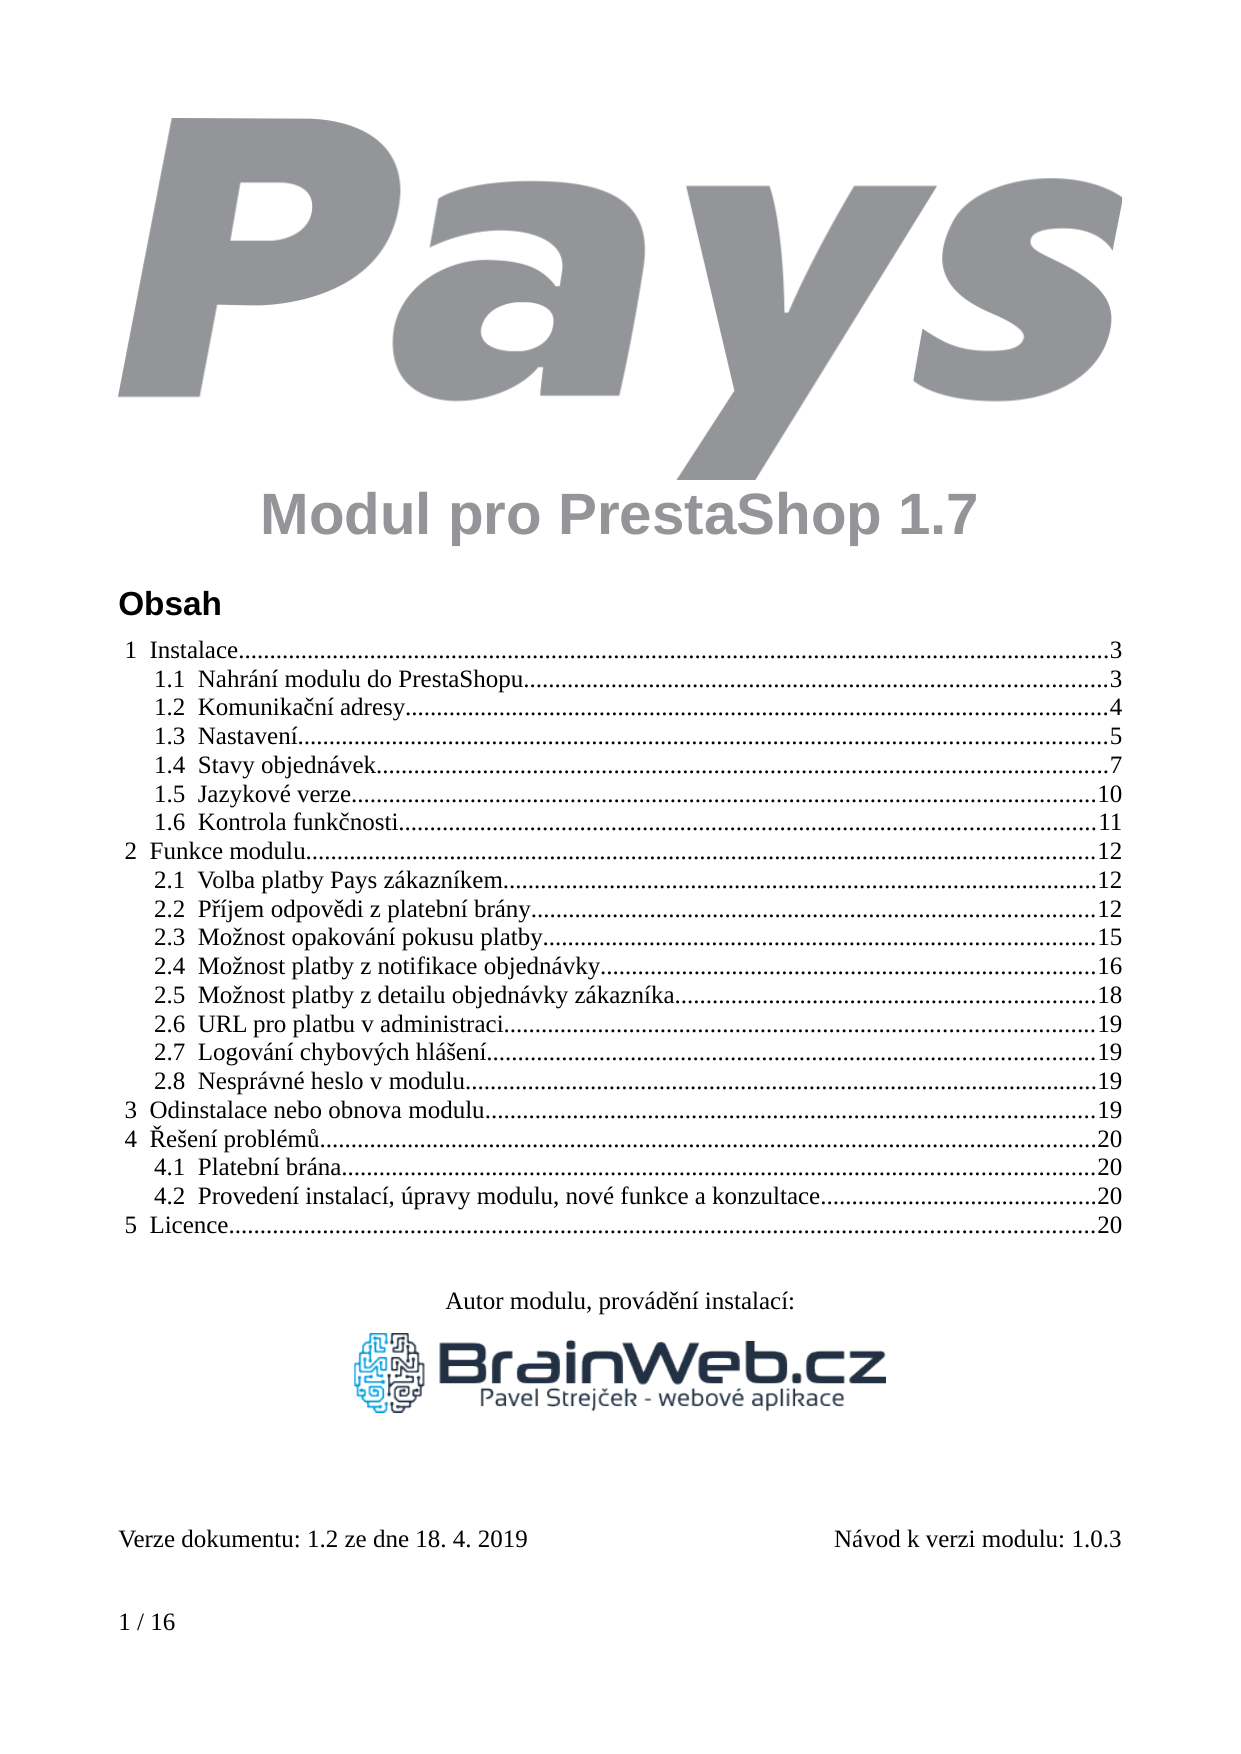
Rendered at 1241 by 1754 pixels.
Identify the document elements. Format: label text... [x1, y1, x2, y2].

text 3 Odinstalace nebo obnova modulu 19 [118, 1095, 1122, 1124]
subtitle Obsah [118, 584, 1122, 622]
text 2.3 Možnost opakování pokusu platby 15 [148, 922, 1122, 951]
picture [354, 1333, 886, 1413]
text 4.2 Provedení instalací, úpravy modulu, nové funkce a konzultace 20 [148, 1181, 1122, 1210]
text 5 Licence 20 [118, 1210, 1122, 1239]
text 2.8 Nesprávné heslo v modulu 19 [148, 1066, 1122, 1095]
picture [118, 118, 1123, 480]
text 1.4 Stavy objednávek 7 [148, 750, 1122, 779]
text 2.1 Volba platby Pays zákazníkem 12 [148, 865, 1122, 894]
text 1 Instalace 3 [118, 635, 1122, 664]
text 1.5 Jazykové verze 10 [148, 779, 1122, 807]
text 1.6 Kontrola funkčnosti 11 [148, 807, 1122, 836]
text 2.5 Možnost platby z detailu objednávky zákazníka 18 [148, 980, 1122, 1009]
text 2.7 Logování chybových hlášení 19 [148, 1037, 1122, 1066]
text 1.1 Nahrání modulu do PrestaShopu 3 [148, 664, 1122, 692]
text 2.2 Příjem odpovědi z platební brány 12 [148, 894, 1122, 922]
text 2.4 Možnost platby z notifikace objednávky 16 [148, 951, 1122, 980]
text Verze dokumentu: 1.2 ze dne 18. 4. 2019 Návod k verzi modulu: 1.0.3 [118, 1524, 1122, 1553]
text 4.1 Platební brána 20 [148, 1152, 1122, 1181]
text Autor modulu, provádění instalací: [118, 1286, 1122, 1315]
text 2.6 URL pro platbu v administraci 19 [148, 1009, 1122, 1037]
text 1.3 Nastavení 5 [148, 721, 1122, 750]
title Modul pro PrestaShop 1.7 [118, 480, 1122, 547]
text 1.2 Komunikační adresy 4 [148, 692, 1122, 721]
text 4 Řešení problémů 20 [118, 1124, 1122, 1152]
text 2 Funkce modulu 12 [118, 836, 1122, 865]
